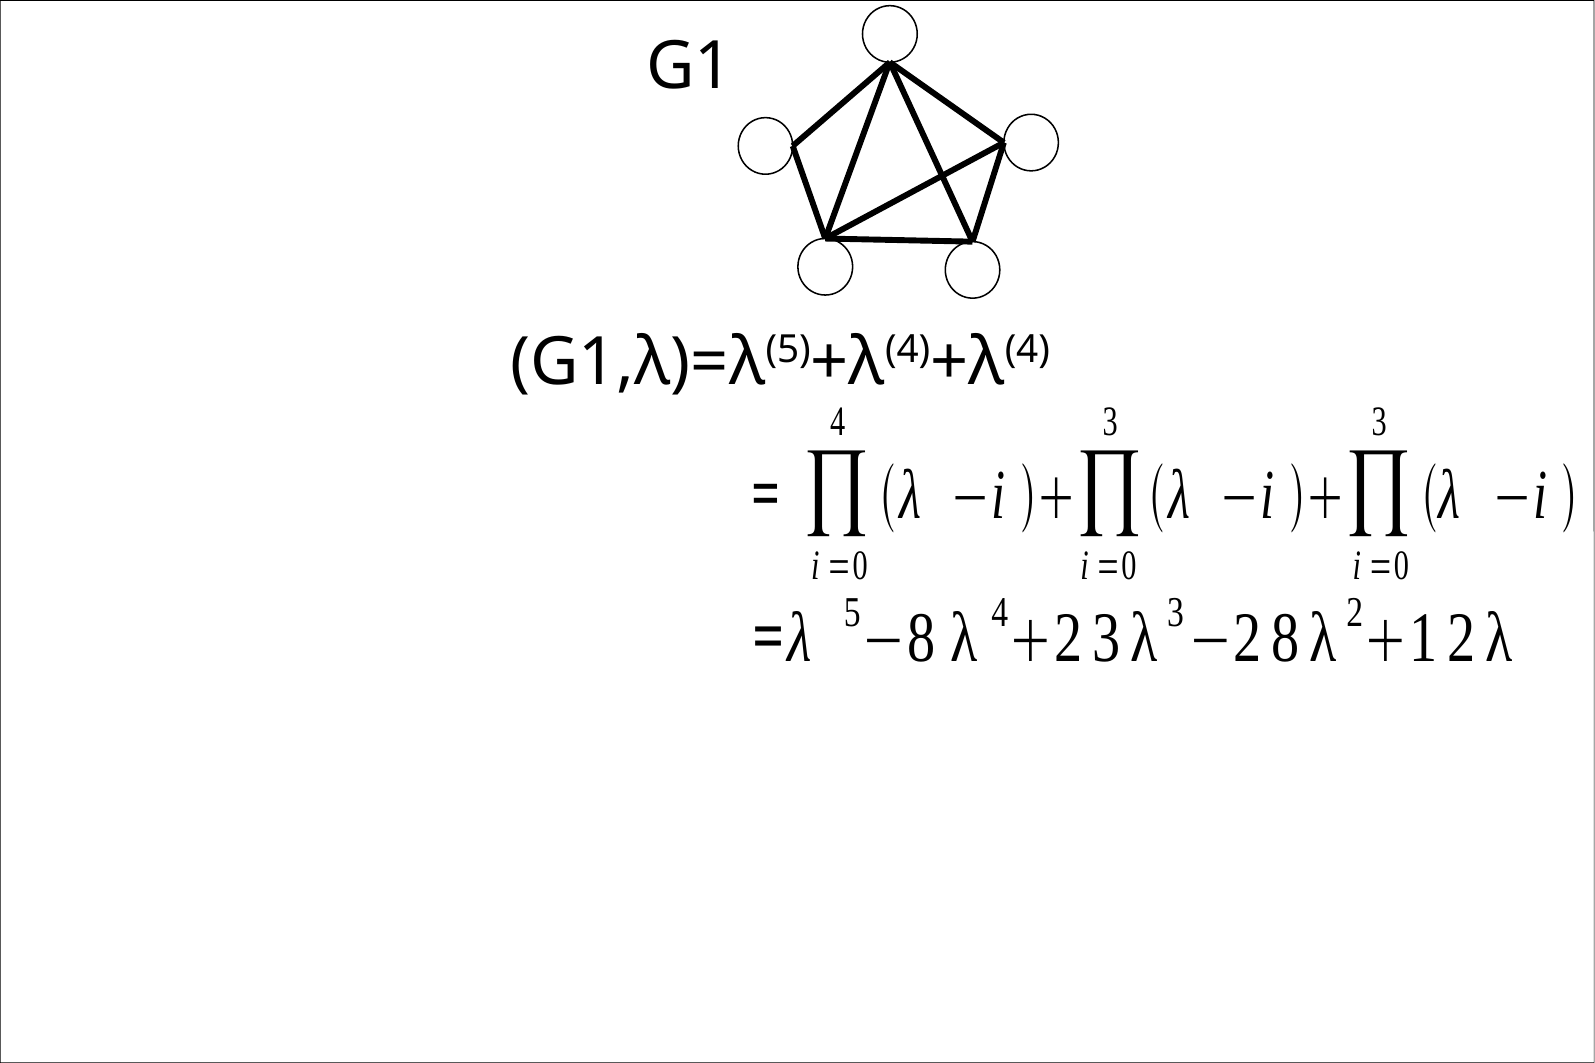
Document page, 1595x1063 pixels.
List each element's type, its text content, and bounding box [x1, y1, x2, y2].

chart [738, 590, 1536, 680]
text_box G1 [629, 30, 816, 119]
text_box [945, 241, 1000, 299]
text_box (G1,λ)=λ(5)+λ(4)+λ(4)‏ [492, 325, 1252, 414]
chart [738, 399, 1588, 589]
text_box [738, 119, 793, 175]
text_box [1004, 114, 1059, 171]
text_box [862, 5, 918, 62]
text_box [797, 238, 853, 296]
